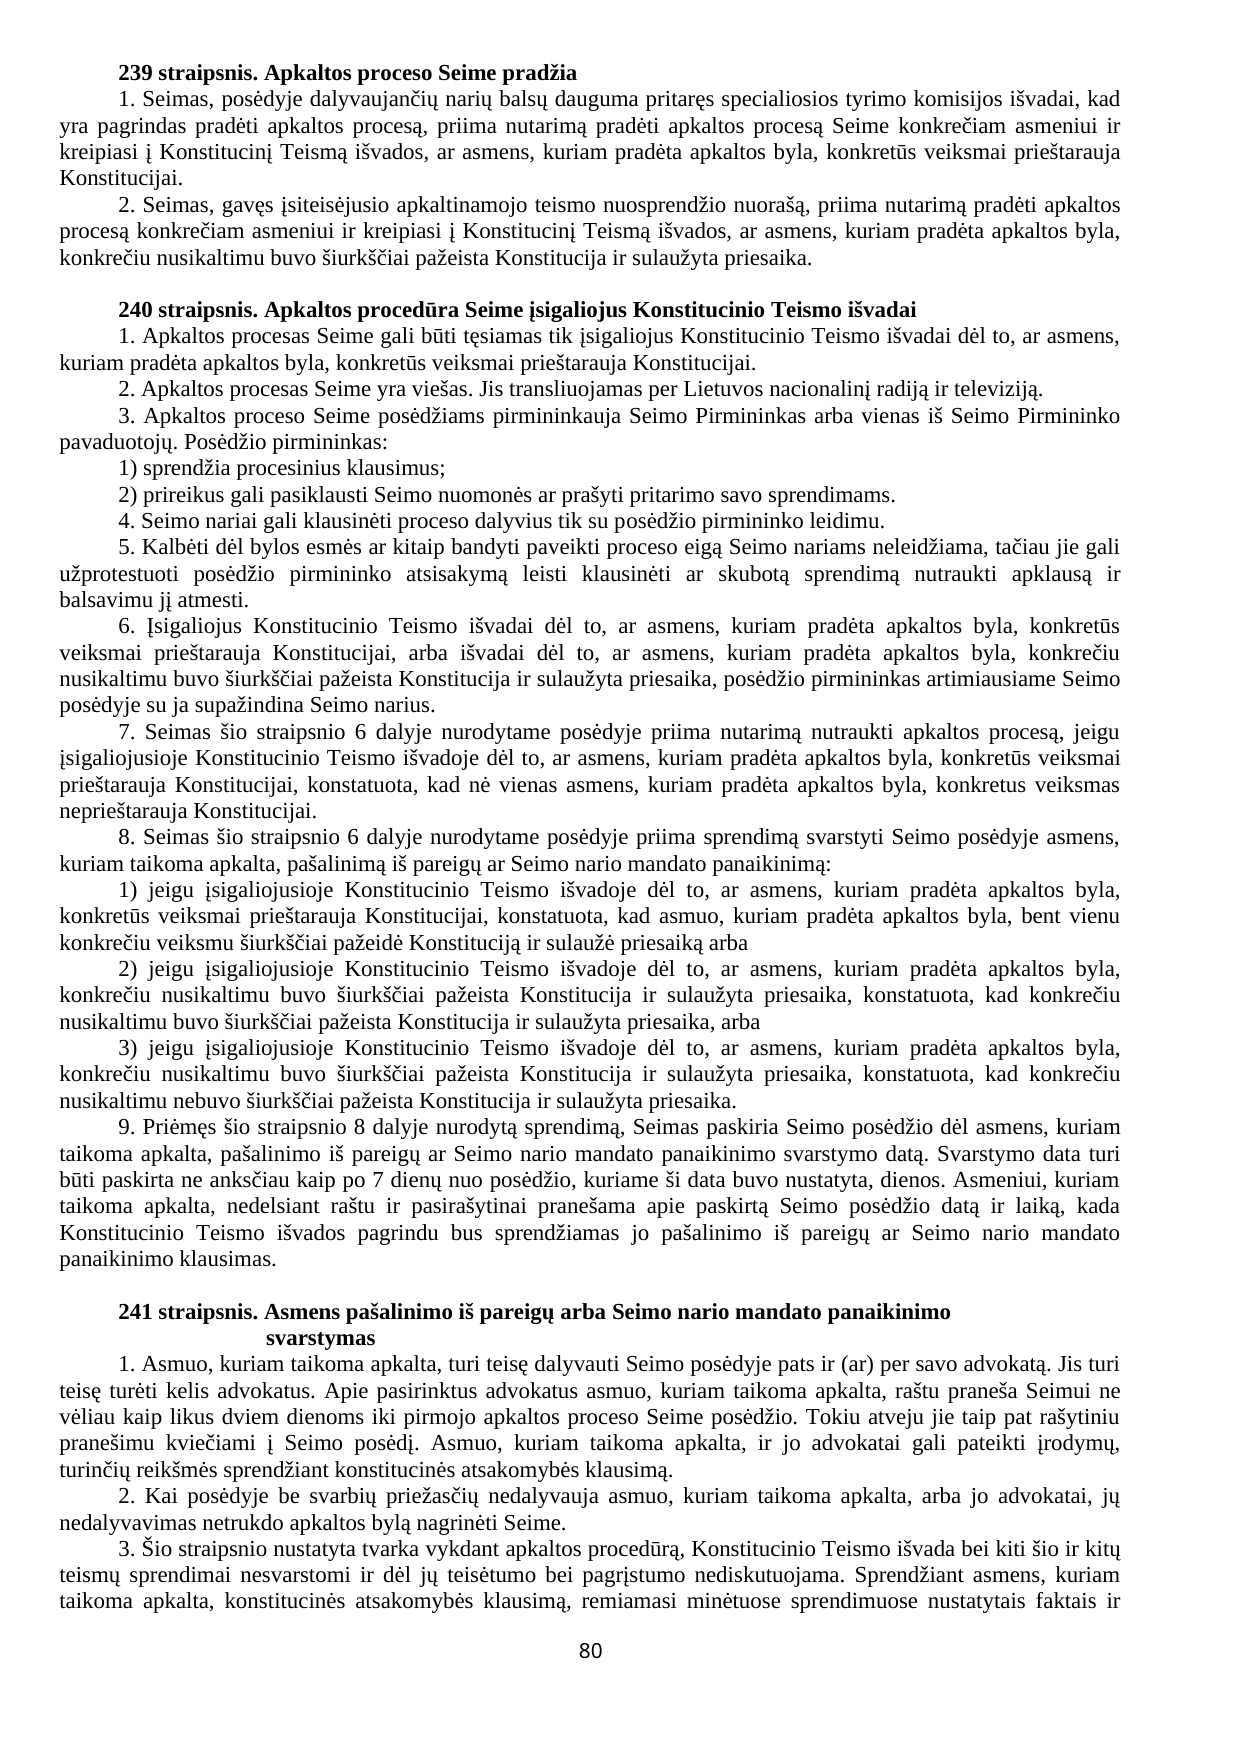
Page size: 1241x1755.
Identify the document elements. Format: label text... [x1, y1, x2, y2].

text 9. Priėmęs šio straipsnio 8 dalyje nurodytą sprendimą, Seimas paskiria Seimo posėdžio dėl asmens, kuriam taikoma apkalta, pašalinimo iš pareigų ar Seimo nario mandato panaikinimo svarstymo datą. Svarstymo data turi būti paskirta ne anksčiau kaip po 7 dienų nuo posėdžio, kuriame ši data buvo nustatyta, dienos. Asmeniui, kuriam taikoma apkalta, nedelsiant raštu ir pasirašytinai pranešama apie paskirtą Seimo posėdžio datą ir laiką, kada Konstitucinio Teismo išvados pagrindu bus sprendžiamas jo pašalinimo iš pareigų ar Seimo nario mandato panaikinimo klausimas. [59, 1113, 1122, 1271]
text 2. Seimas, gavęs įsiteisėjusio apkaltinamojo teismo nuosprendžio nuorašą, priima nutarimą pradėti apkaltos procesą konkrečiam asmeniui ir kreipiasi į Konstitucinį Teismą išvados, ar asmens, kuriam pradėta apkaltos byla, konkrečiu nusikaltimu buvo šiurkščiai pažeista Konstitucija ir sulaužyta priesaika. [59, 191, 1122, 270]
text 1) sprendžia procesinius klausimus; [59, 454, 1122, 481]
text 2. Kai posėdyje be svarbių priežasčių nedalyvauja asmuo, kuriam taikoma apkalta, arba jo advokatai, jų nedalyvavimas netrukdo apkaltos bylą nagrinėti Seime. [59, 1482, 1122, 1535]
text 6. Įsigaliojus Konstitucinio Teismo išvadai dėl to, ar asmens, kuriam pradėta apkaltos byla, konkretūs veiksmai prieštarauja Konstitucijai, arba išvadai dėl to, ar asmens, kuriam pradėta apkaltos byla, konkrečiu nusikaltimu buvo šiurkščiai pažeista Konstitucija ir sulaužyta priesaika, posėdžio pirmininkas artimiausiame Seimo posėdyje su ja supažindina Seimo narius. [59, 612, 1122, 718]
text 1. Apkaltos procesas Seime gali būti tęsiamas tik įsigaliojus Konstitucinio Teismo išvadai dėl to, ar asmens, kuriam pradėta apkaltos byla, konkretūs veiksmai prieštarauja Konstitucijai. [59, 323, 1122, 375]
text 4. Seimo nariai gali klausinėti proceso dalyvius tik su posėdžio pirmininko leidimu. [59, 507, 1122, 533]
text 1. Seimas, posėdyje dalyvaujančių narių balsų dauguma pritaręs specialiosios tyrimo komisijos išvadai, kad yra pagrindas pradėti apkaltos procesą, priima nutarimą pradėti apkaltos procesą Seime konkrečiam asmeniui ir kreipiasi į Konstitucinį Teismą išvados, ar asmens, kuriam pradėta apkaltos byla, konkretūs veiksmai prieštarauja Konstitucijai. [59, 85, 1122, 191]
text 8. Seimas šio straipsnio 6 dalyje nurodytame posėdyje priima sprendimą svarstyti Seimo posėdyje asmens, kuriam taikoma apkalta, pašalinimą iš pareigų ar Seimo nario mandato panaikinimą: [59, 823, 1122, 876]
text 3. Apkaltos proceso Seime posėdžiams pirmininkauja Seimo Pirmininkas arba vienas iš Seimo Pirmininko pavaduotojų. Posėdžio pirmininkas: [59, 402, 1122, 454]
text 7. Seimas šio straipsnio 6 dalyje nurodytame posėdyje priima nutarimą nutraukti apkaltos procesą, jeigu įsigaliojusioje Konstitucinio Teismo išvadoje dėl to, ar asmens, kuriam pradėta apkaltos byla, konkretūs veiksmai prieštarauja Konstitucijai, konstatuota, kad nė vienas asmens, kuriam pradėta apkaltos byla, konkretus veiksmas neprieštarauja Konstitucijai. [59, 718, 1122, 823]
text svarstymas [59, 1324, 1122, 1350]
text 1) jeigu įsigaliojusioje Konstitucinio Teismo išvadoje dėl to, ar asmens, kuriam pradėta apkaltos byla, konkretūs veiksmai prieštarauja Konstitucijai, konstatuota, kad asmuo, kuriam pradėta apkaltos byla, bent vienu konkrečiu veiksmu šiurkščiai pažeidė Konstituciją ir sulaužė priesaiką arba [59, 876, 1122, 955]
text 2) jeigu įsigaliojusioje Konstitucinio Teismo išvadoje dėl to, ar asmens, kuriam pradėta apkaltos byla, konkrečiu nusikaltimu buvo šiurkščiai pažeista Konstitucija ir sulaužyta priesaika, konstatuota, kad konkrečiu nusikaltimu buvo šiurkščiai pažeista Konstitucija ir sulaužyta priesaika, arba [59, 955, 1122, 1034]
text 1. Asmuo, kuriam taikoma apkalta, turi teisę dalyvauti Seimo posėdyje pats ir (ar) per savo advokatą. Jis turi teisę turėti kelis advokatus. Apie pasirinktus advokatus asmuo, kuriam taikoma apkalta, raštu praneša Seimui ne vėliau kaip likus dviem dienoms iki pirmojo apkaltos proceso Seime posėdžio. Tokiu atveju jie taip pat rašytiniu pranešimu kviečiami į Seimo posėdį. Asmuo, kuriam taikoma apkalta, ir jo advokatai gali pateikti įrodymų, turinčių reikšmės sprendžiant konstitucinės atsakomybės klausimą. [59, 1350, 1122, 1482]
text 3) jeigu įsigaliojusioje Konstitucinio Teismo išvadoje dėl to, ar asmens, kuriam pradėta apkaltos byla, konkrečiu nusikaltimu buvo šiurkščiai pažeista Konstitucija ir sulaužyta priesaika, konstatuota, kad konkrečiu nusikaltimu nebuvo šiurkščiai pažeista Konstitucija ir sulaužyta priesaika. [59, 1034, 1122, 1113]
text 240 straipsnis. Apkaltos procedūra Seime įsigaliojus Konstitucinio Teismo išvadai [59, 296, 1122, 323]
text 2. Apkaltos procesas Seime yra viešas. Jis transliuojamas per Lietuvos nacionalinį radiją ir televiziją. [59, 375, 1122, 402]
text 241 straipsnis. Asmens pašalinimo iš pareigų arba Seimo nario mandato panaikinimo [59, 1298, 1122, 1324]
text 3. Šio straipsnio nustatyta tvarka vykdant apkaltos procedūrą, Konstitucinio Teismo išvada bei kiti šio ir kitų teismų sprendimai nesvarstomi ir dėl jų teisėtumo bei pagrįstumo nediskutuojama. Sprendžiant asmens, kuriam taikoma apkalta, konstitucinės atsakomybės klausimą, remiamasi minėtuose sprendimuose nustatytais faktais ir [59, 1535, 1122, 1614]
text 239 straipsnis. Apkaltos proceso Seime pradžia [59, 59, 1122, 85]
text 5. Kalbėti dėl bylos esmės ar kitaip bandyti paveikti proceso eigą Seimo nariams neleidžiama, tačiau jie gali užprotestuoti posėdžio pirmininko atsisakymą leisti klausinėti ar skubotą sprendimą nutraukti apklausą ir balsavimu jį atmesti. [59, 533, 1122, 612]
text 2) prireikus gali pasiklausti Seimo nuomonės ar prašyti pritarimo savo sprendimams. [59, 481, 1122, 507]
